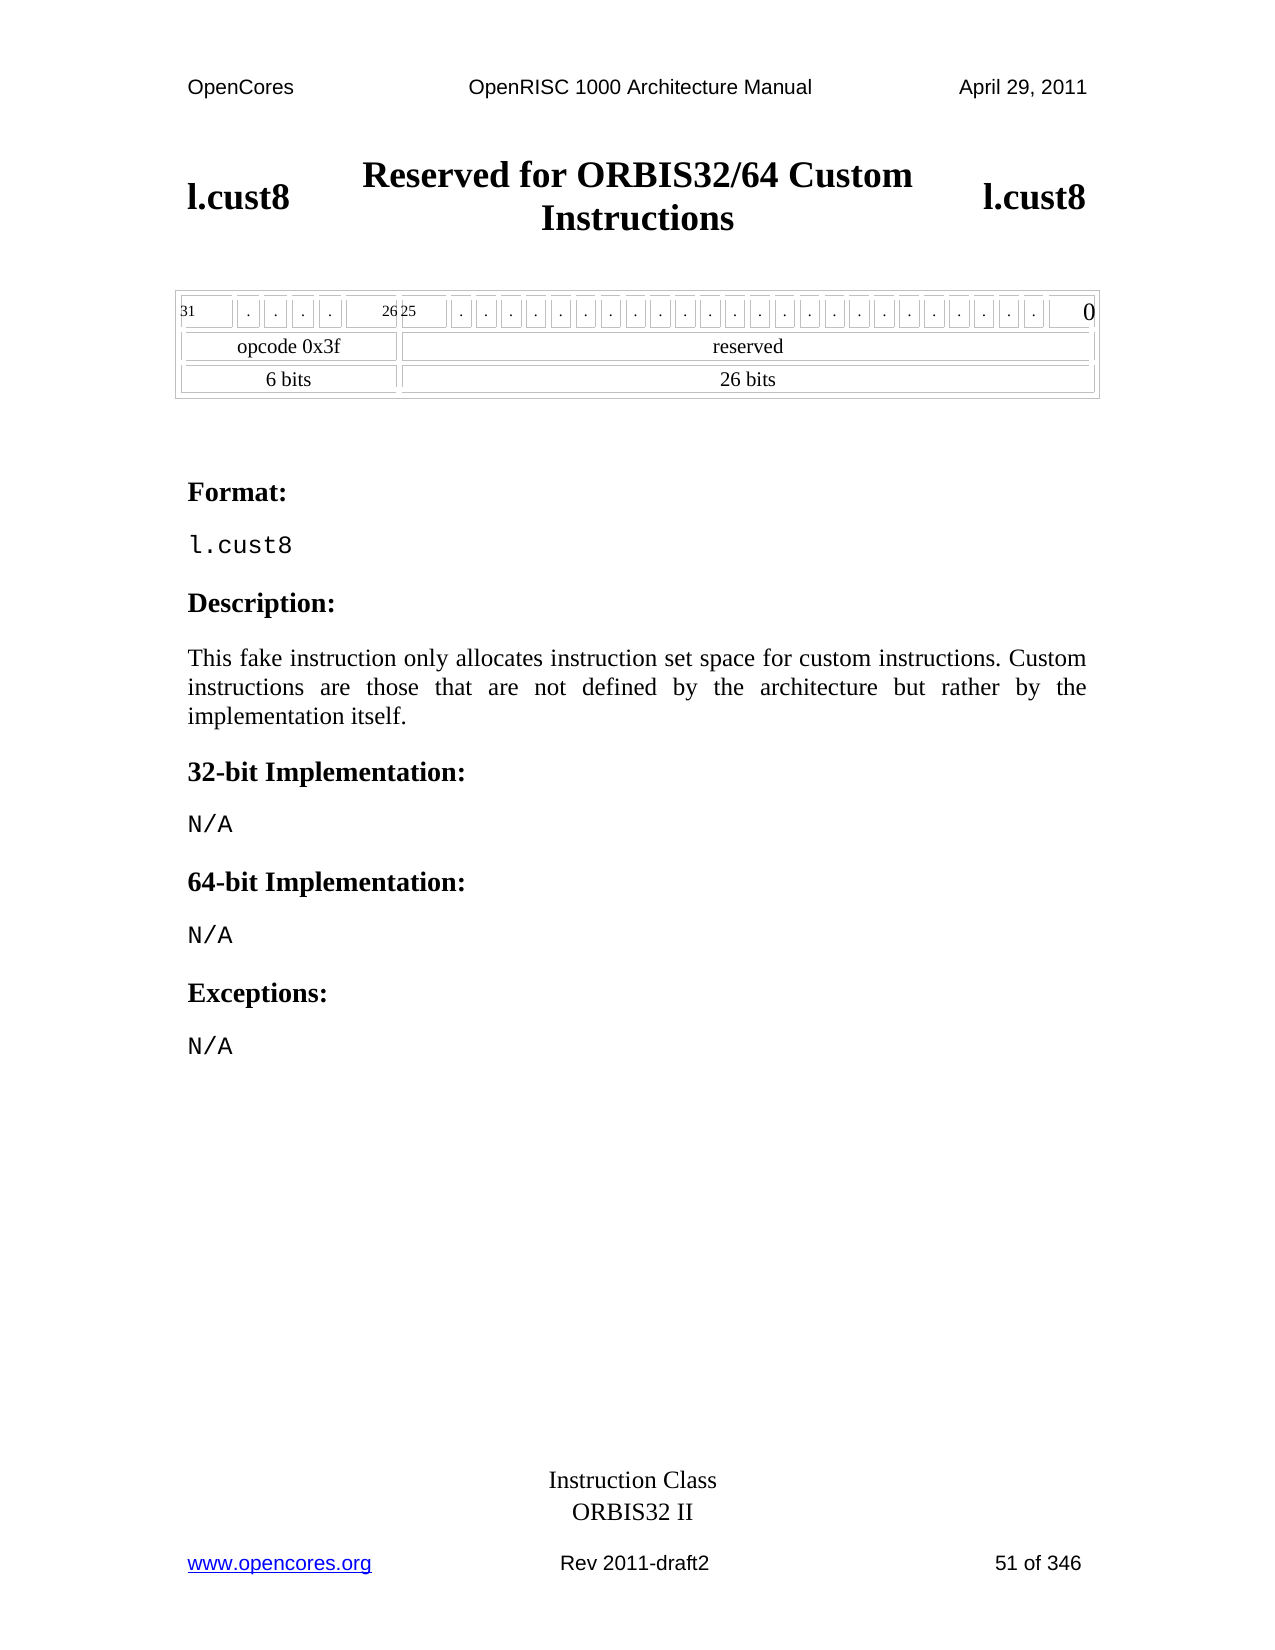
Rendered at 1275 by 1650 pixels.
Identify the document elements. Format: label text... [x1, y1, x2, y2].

text This fake instruction only allocates instruction set space for custom instructions. Custom instructions are those that are not defined by the architecture but rather by the implementation itself. [187, 643, 1087, 730]
text 64-bit Implementation: [187, 865, 1087, 898]
text N/A [187, 923, 1087, 951]
text N/A [187, 1033, 1087, 1062]
text Format: [187, 475, 1087, 508]
text 32-bit Implementation: [187, 755, 1087, 787]
text Description: [187, 586, 1087, 618]
text Exceptions: [187, 976, 1087, 1008]
text l.cust8 [187, 533, 1087, 561]
text N/A [187, 812, 1087, 840]
